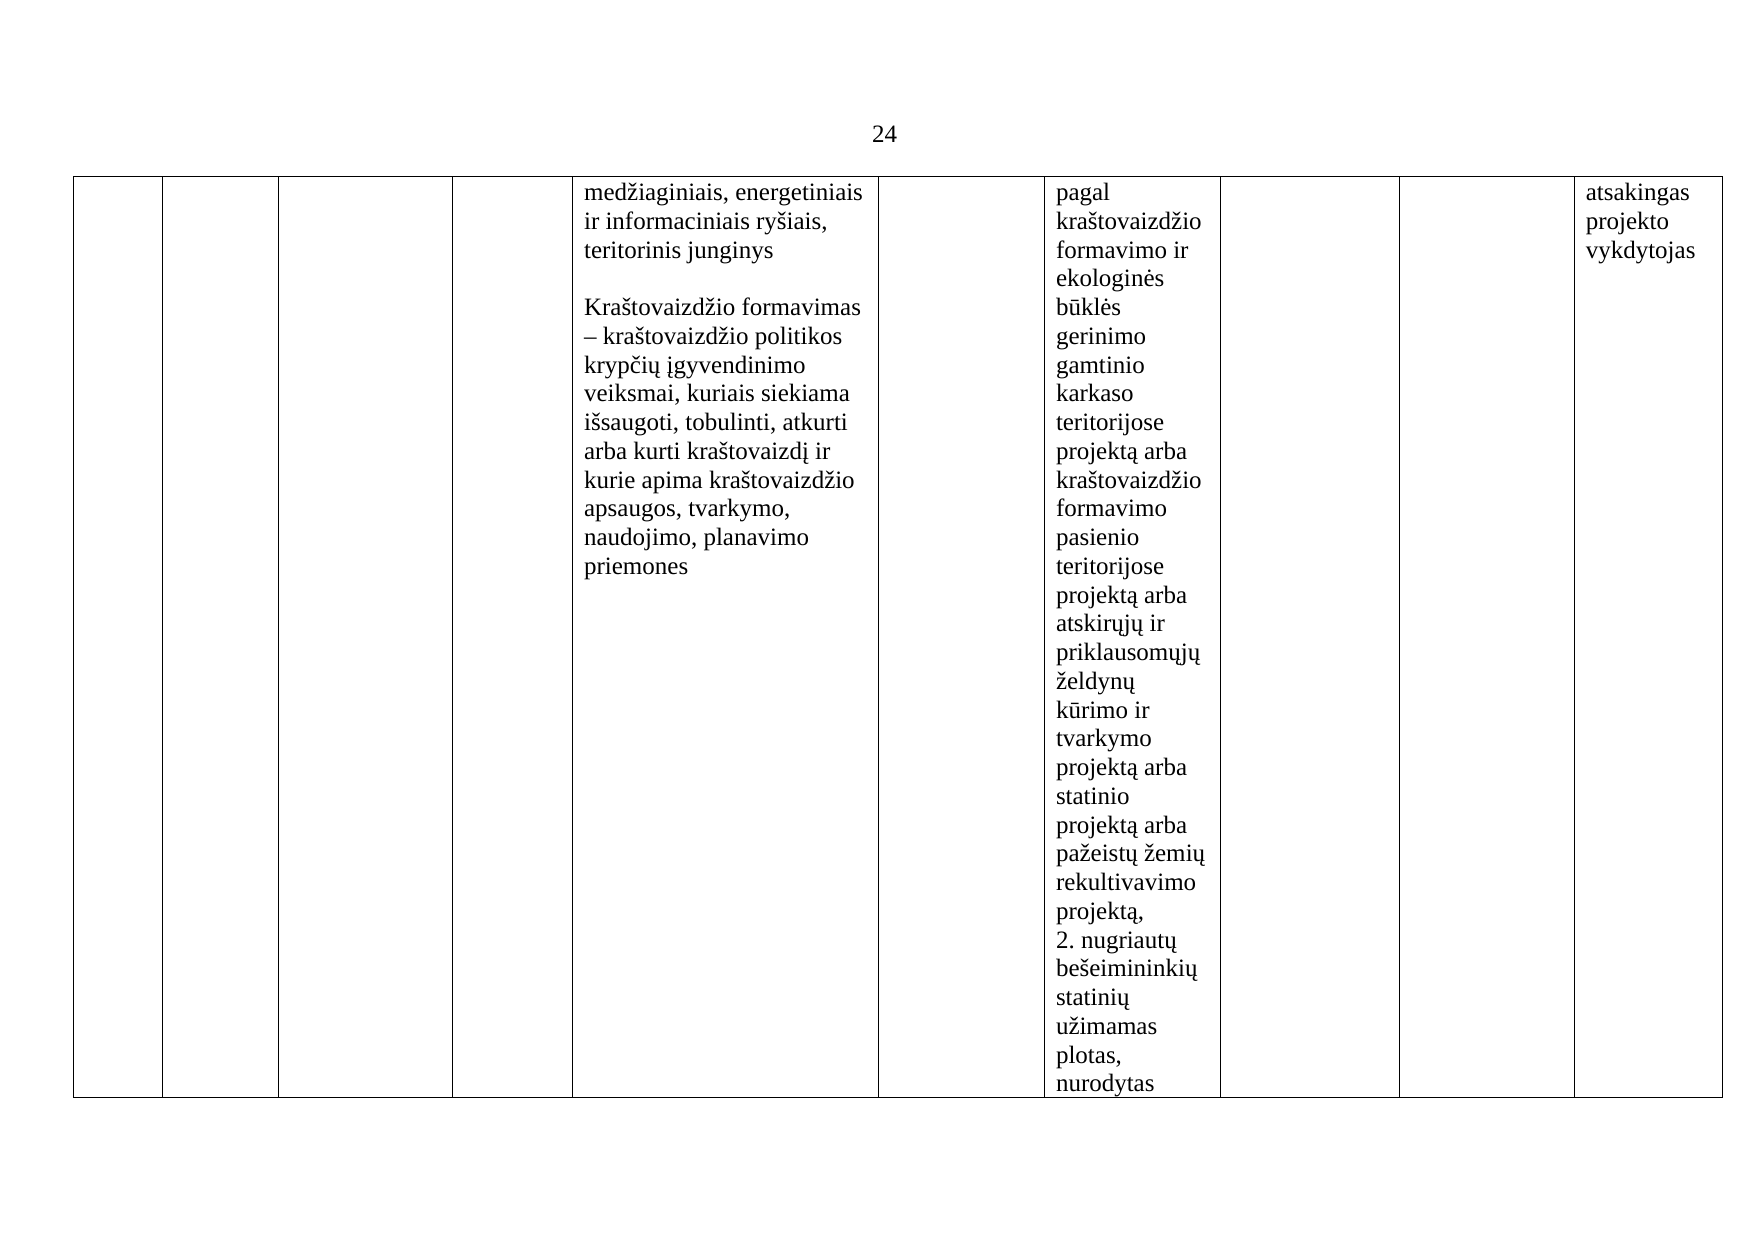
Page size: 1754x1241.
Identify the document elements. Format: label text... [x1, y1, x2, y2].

table_cell [879, 177, 1044, 1097]
table_cell [1221, 177, 1399, 1097]
table_cell atsakingas projekto vykdytojas [1575, 177, 1722, 1097]
table_cell [163, 177, 278, 1097]
table_cell [453, 177, 572, 1097]
table_cell [74, 177, 162, 1097]
table_cell [1723, 176, 1728, 1097]
table_cell [1400, 177, 1574, 1097]
table_cell pagal kraštovaizdžio formavimo ir ekologinės būklės gerinimo gamtinio karkaso teritorijose projektą arba kraštovaizdžio formavimo pasienio teritorijose projektą arba atskirųjų ir priklausomųjų želdynų kūrimo ir tvarkymo projektą arba statinio projektą arba pažeistų žemių rekultivavimo projektą, 2. nugriautų bešeimininkių statinių užimamas plotas, nurodytas [1045, 177, 1220, 1097]
table_cell medžiaginiais, energetiniais ir informaciniais ryšiais, teritorinis junginys Kraštovaizdžio formavimas – kraštovaizdžio politikos krypčių įgyvendinimo veiksmai, kuriais siekiama išsaugoti, tobulinti, atkurti arba kurti kraštovaizdį ir kurie apima kraštovaizdžio apsaugos, tvarkymo, naudojimo, planavimo priemones [573, 177, 878, 1097]
table_cell [279, 177, 452, 1097]
